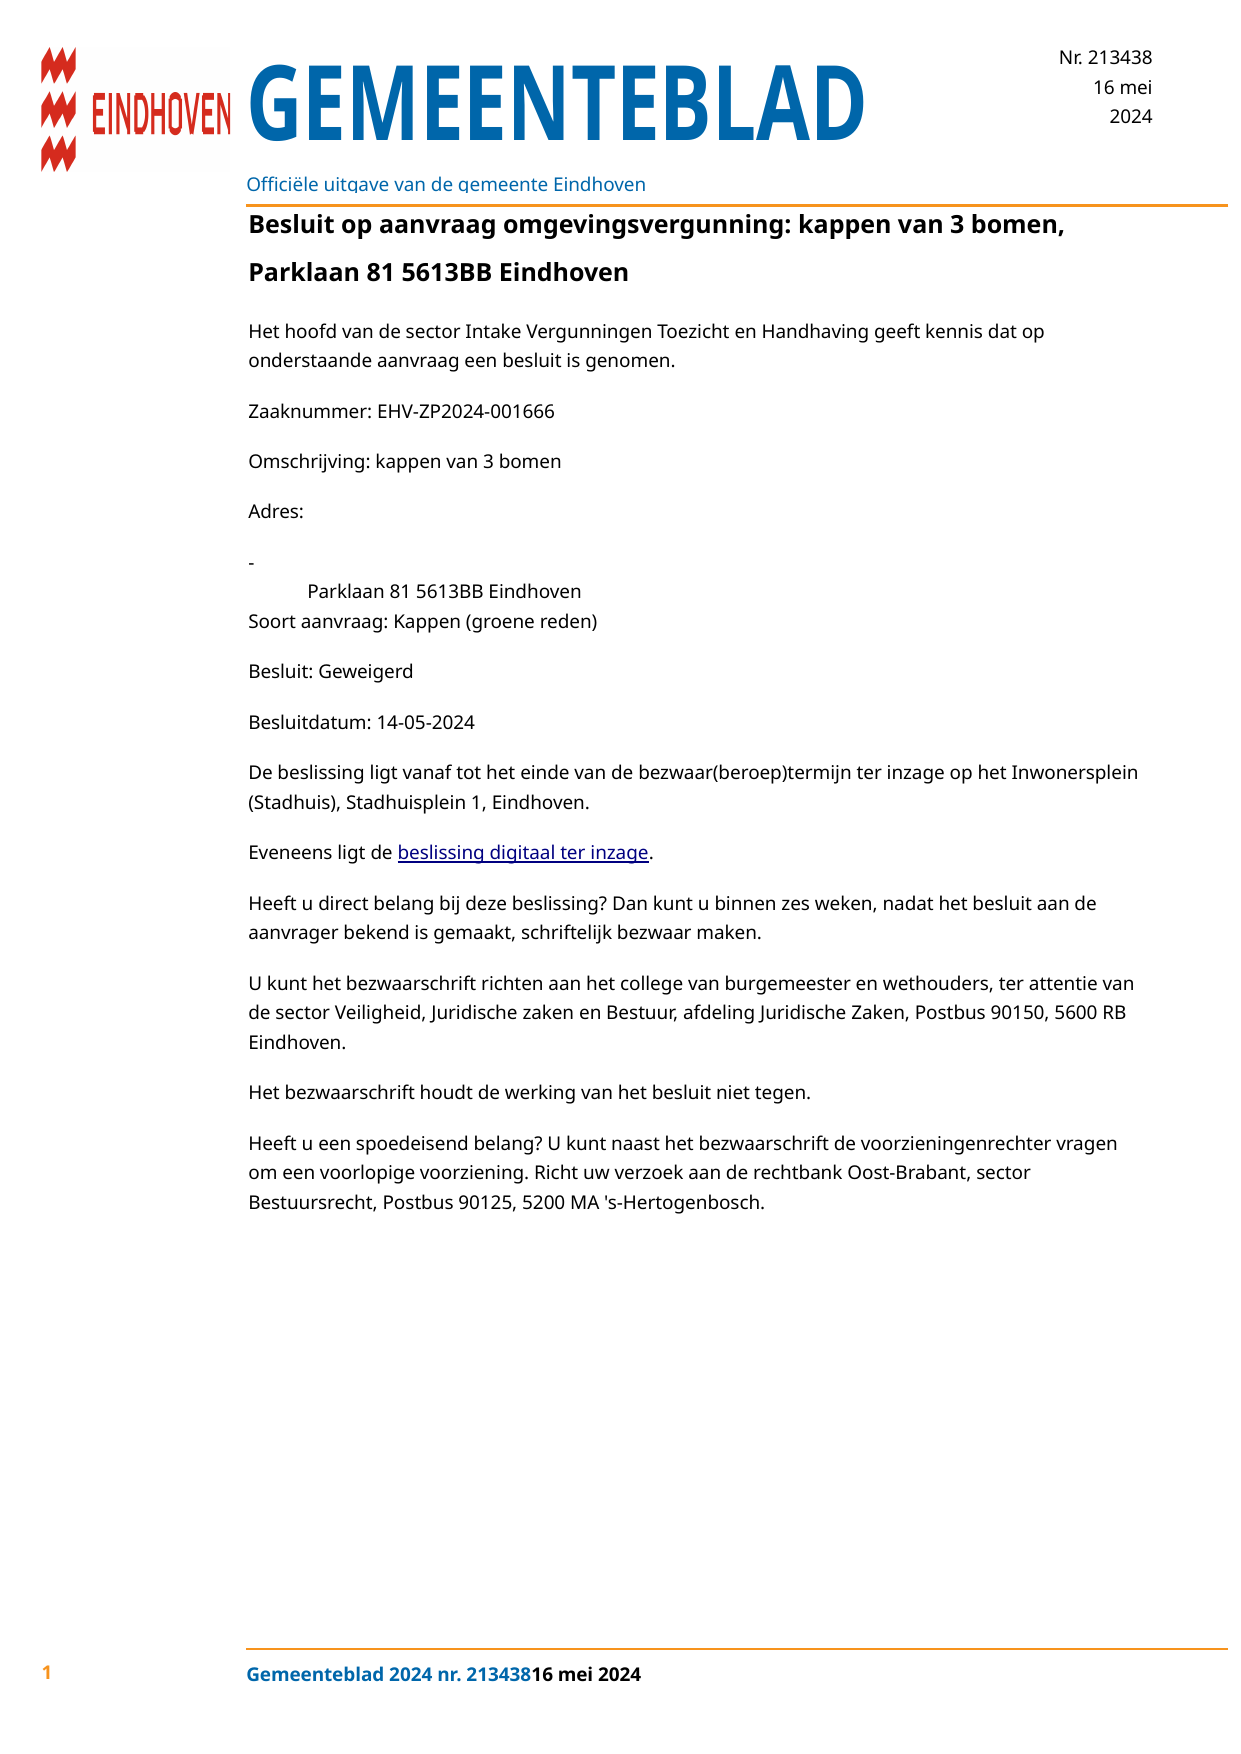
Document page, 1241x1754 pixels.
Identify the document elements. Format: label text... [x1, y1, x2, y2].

text U kunt het bezwaarschrift richten aan het college van burgemeester en wethouders, ter attentie van de sector Veiligheid, Juridische zaken en Bestuur, afdeling Juridische Zaken, Postbus 90150, 5600 RB Eindhoven. [248, 970, 1152, 1055]
text Besluitdatum: 14-05-2024 [248, 709, 1152, 735]
text Heeft u direct belang bij deze beslissing? Dan kunt u binnen zes weken, nadat het besluit aan de aanvrager bekend is gemaakt, schriftelijk bezwaar maken. [248, 890, 1152, 945]
text Soort aanvraag: Kappen (groene reden) [248, 608, 1152, 634]
text Het bezwaarschrift houdt de werking van het besluit niet tegen. [248, 1079, 1152, 1105]
text Adres: [248, 499, 1152, 524]
list Parklaan 81 5613BB Eindhoven [248, 579, 1152, 604]
text Het hoofd van de sector Intake Vergunningen Toezicht en Handhaving geeft kennis dat op onderstaande aanvraag een besluit is genomen. [248, 318, 1152, 373]
text Zaaknummer: EHV-ZP2024-001666 [248, 398, 1152, 424]
text De beslissing ligt vanaf tot het einde van de bezwaar(beroep)termijn ter inzage op het Inwonersplein (Stadhuis), Stadhuisplein 1, Eindhoven. [248, 759, 1152, 815]
text Heeft u een spoedeisend belang? U kunt naast het bezwaarschrift de voorzieningenrechter vragen om een voorlopige voorziening. Richt uw verzoek aan de rechtbank Oost-Brabant, sector Bestuursrecht, Postbus 90125, 5200 MA 's-Hertogenbosch. [248, 1130, 1152, 1215]
picture [41, 47, 231, 172]
text Besluit op aanvraag omgevingsvergunning: kappen van 3 bomen, Parklaan 81 5613BB Eindhoven [248, 207, 1152, 288]
text Eveneens ligt de beslissing digitaal ter inzage. [248, 839, 1152, 865]
text Besluit: Geweigerd [248, 659, 1152, 684]
text Omschrijving: kappen van 3 bomen [248, 448, 1152, 474]
